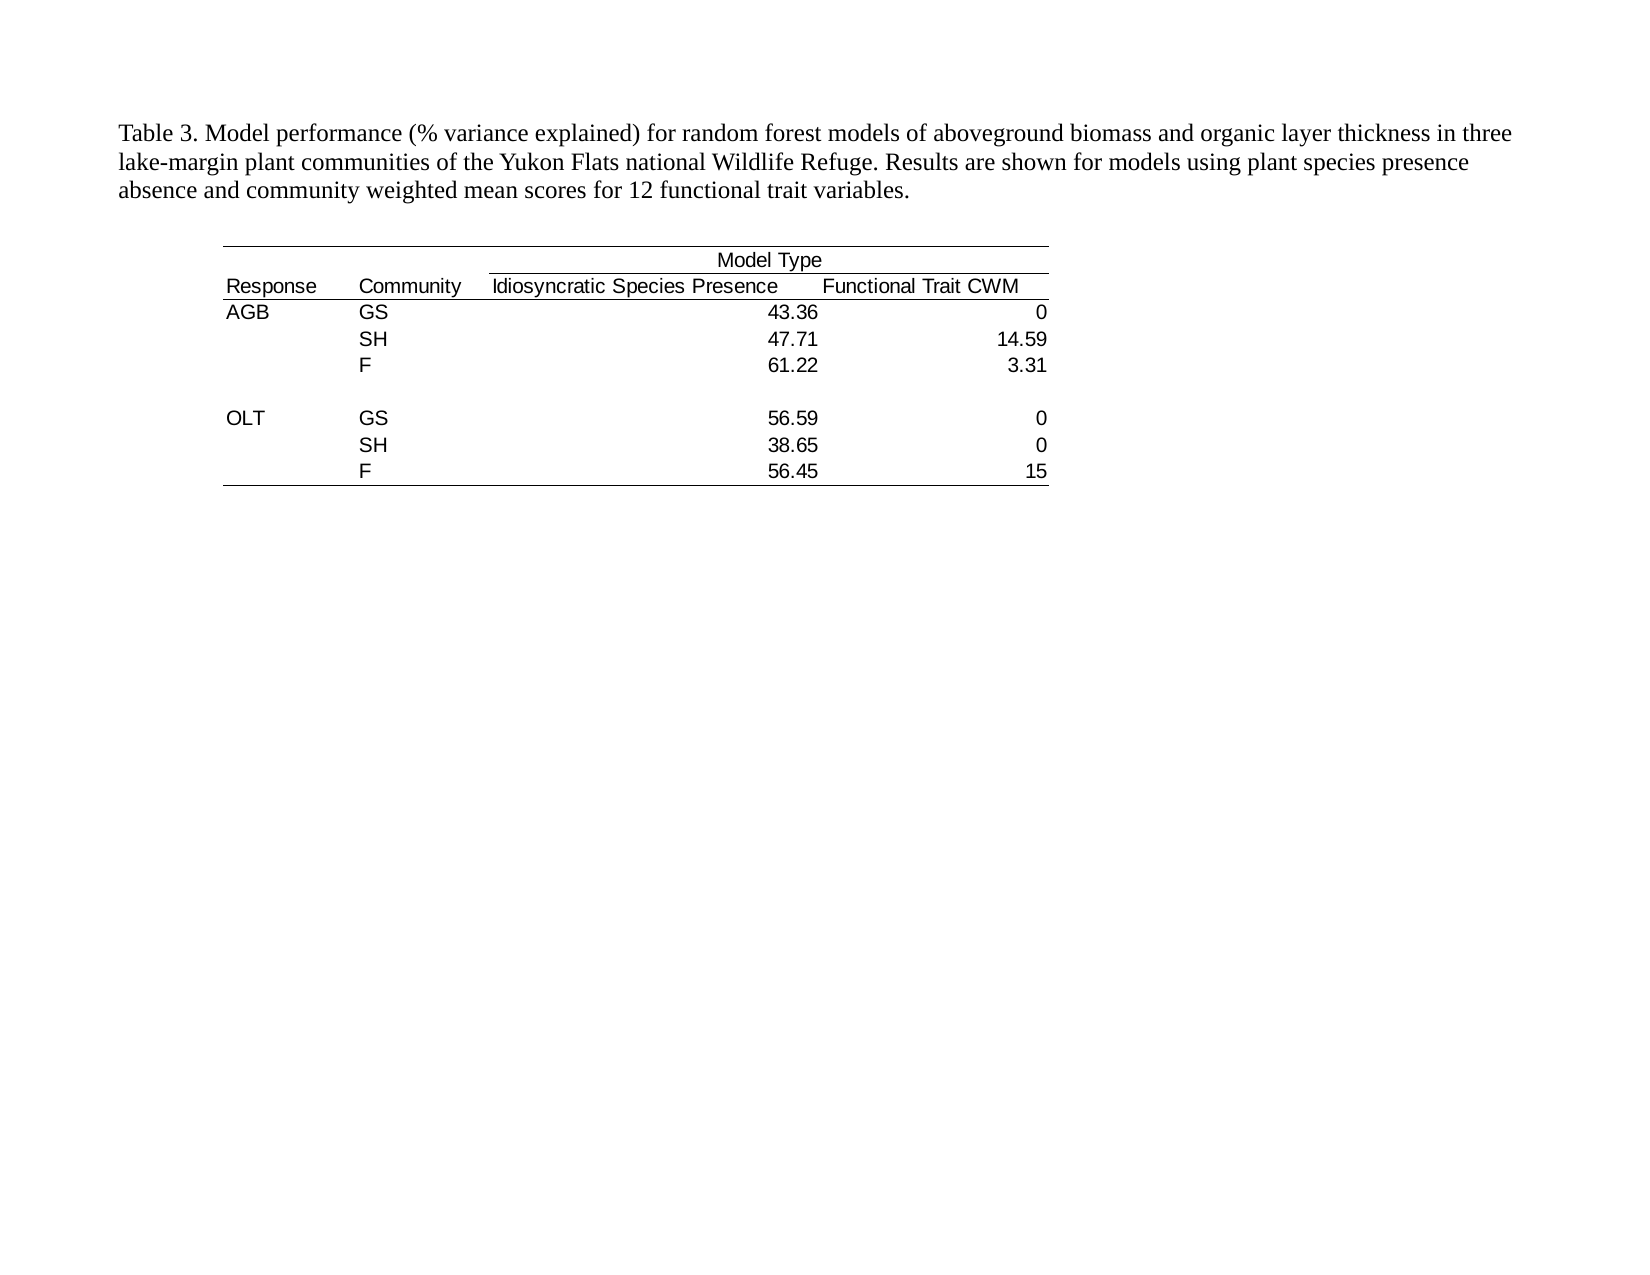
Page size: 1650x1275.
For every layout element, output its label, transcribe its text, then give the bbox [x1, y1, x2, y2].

text Table 3. Model performance (% variance explained) for random forest models of aboveground biomass and organic layer thickness in three lake-margin plant communities of the Yukon Flats national Wildlife Refuge. Results are shown for models using plant species presence absence and community weighted mean scores for 12 functional trait variables. [118, 118, 1532, 204]
